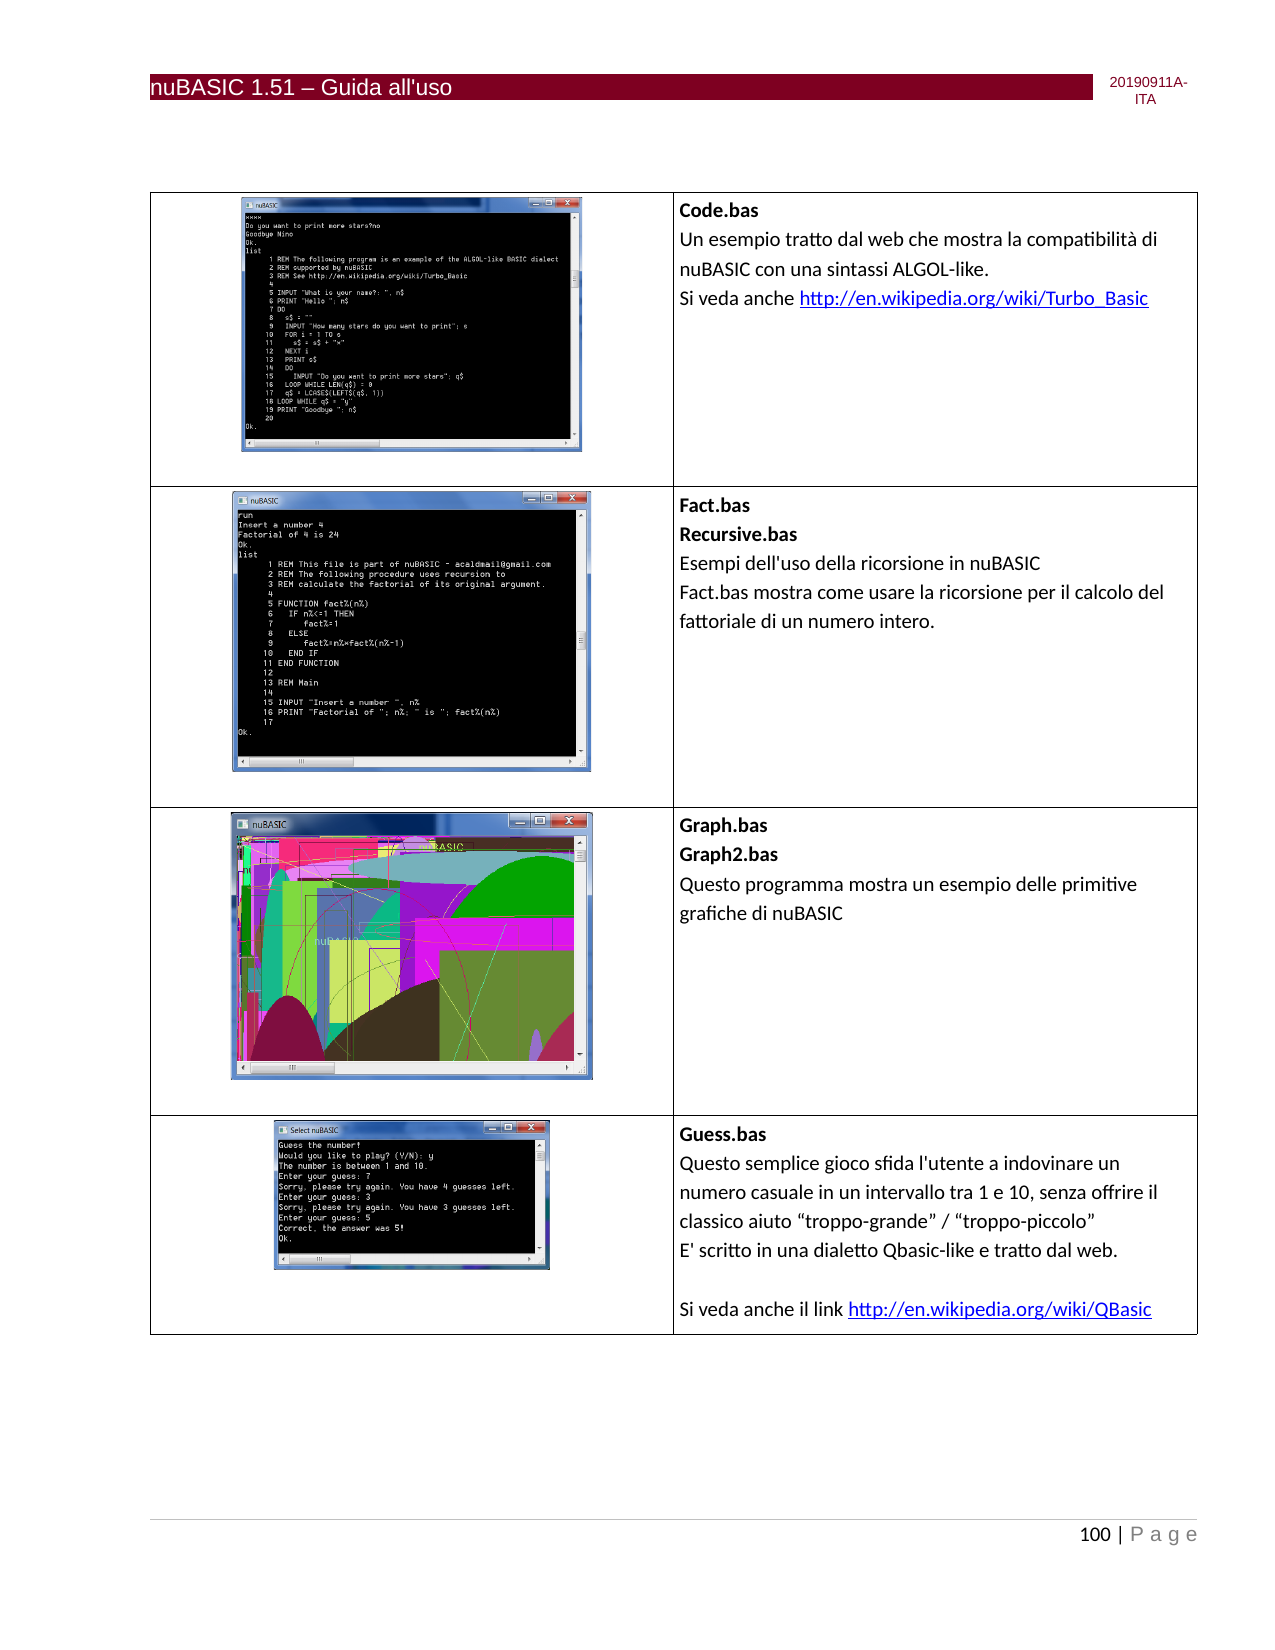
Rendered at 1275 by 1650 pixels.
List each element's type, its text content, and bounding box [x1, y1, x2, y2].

table_cell [151, 487, 673, 807]
picture [230, 812, 593, 1080]
picture [232, 491, 592, 772]
picture [273, 1120, 550, 1270]
table_cell Fact.bas Recursive.bas Esempi dell'uso della ricorsione in nuBASIC Fact.bas mostra come usare la ricorsione per il calcolo del fattoriale di un numero intero. [674, 487, 1197, 807]
table_header [151, 198, 673, 486]
table_cell [151, 808, 673, 812]
picture [241, 197, 583, 452]
table_cell [151, 813, 673, 1115]
table_cell Guess.bas Questo semplice gioco sfida l'utente a indovinare un numero casuale in un intervallo tra 1 e 10, senza offrire il classico aiuto “troppo-grande” / “troppo-piccolo” E' scritto in una dialetto Qbasic-like e tratto dal web. Si veda anche il link http://en.wikipedia.org/wiki/QBasic [674, 1116, 1197, 1334]
table_cell Graph.bas Graph2.bas Questo programma mostra un esempio delle primitive grafiche di nuBASIC [674, 808, 1197, 1115]
table_header Code.bas Un esempio tratto dal web che mostra la compatibilità di nuBASIC con una sintassi ALGOL-like. Si veda anche http://en.wikipedia.org/wiki/Turbo_Basic [674, 193, 1197, 486]
table_cell [151, 1116, 673, 1334]
table_header [151, 193, 673, 197]
